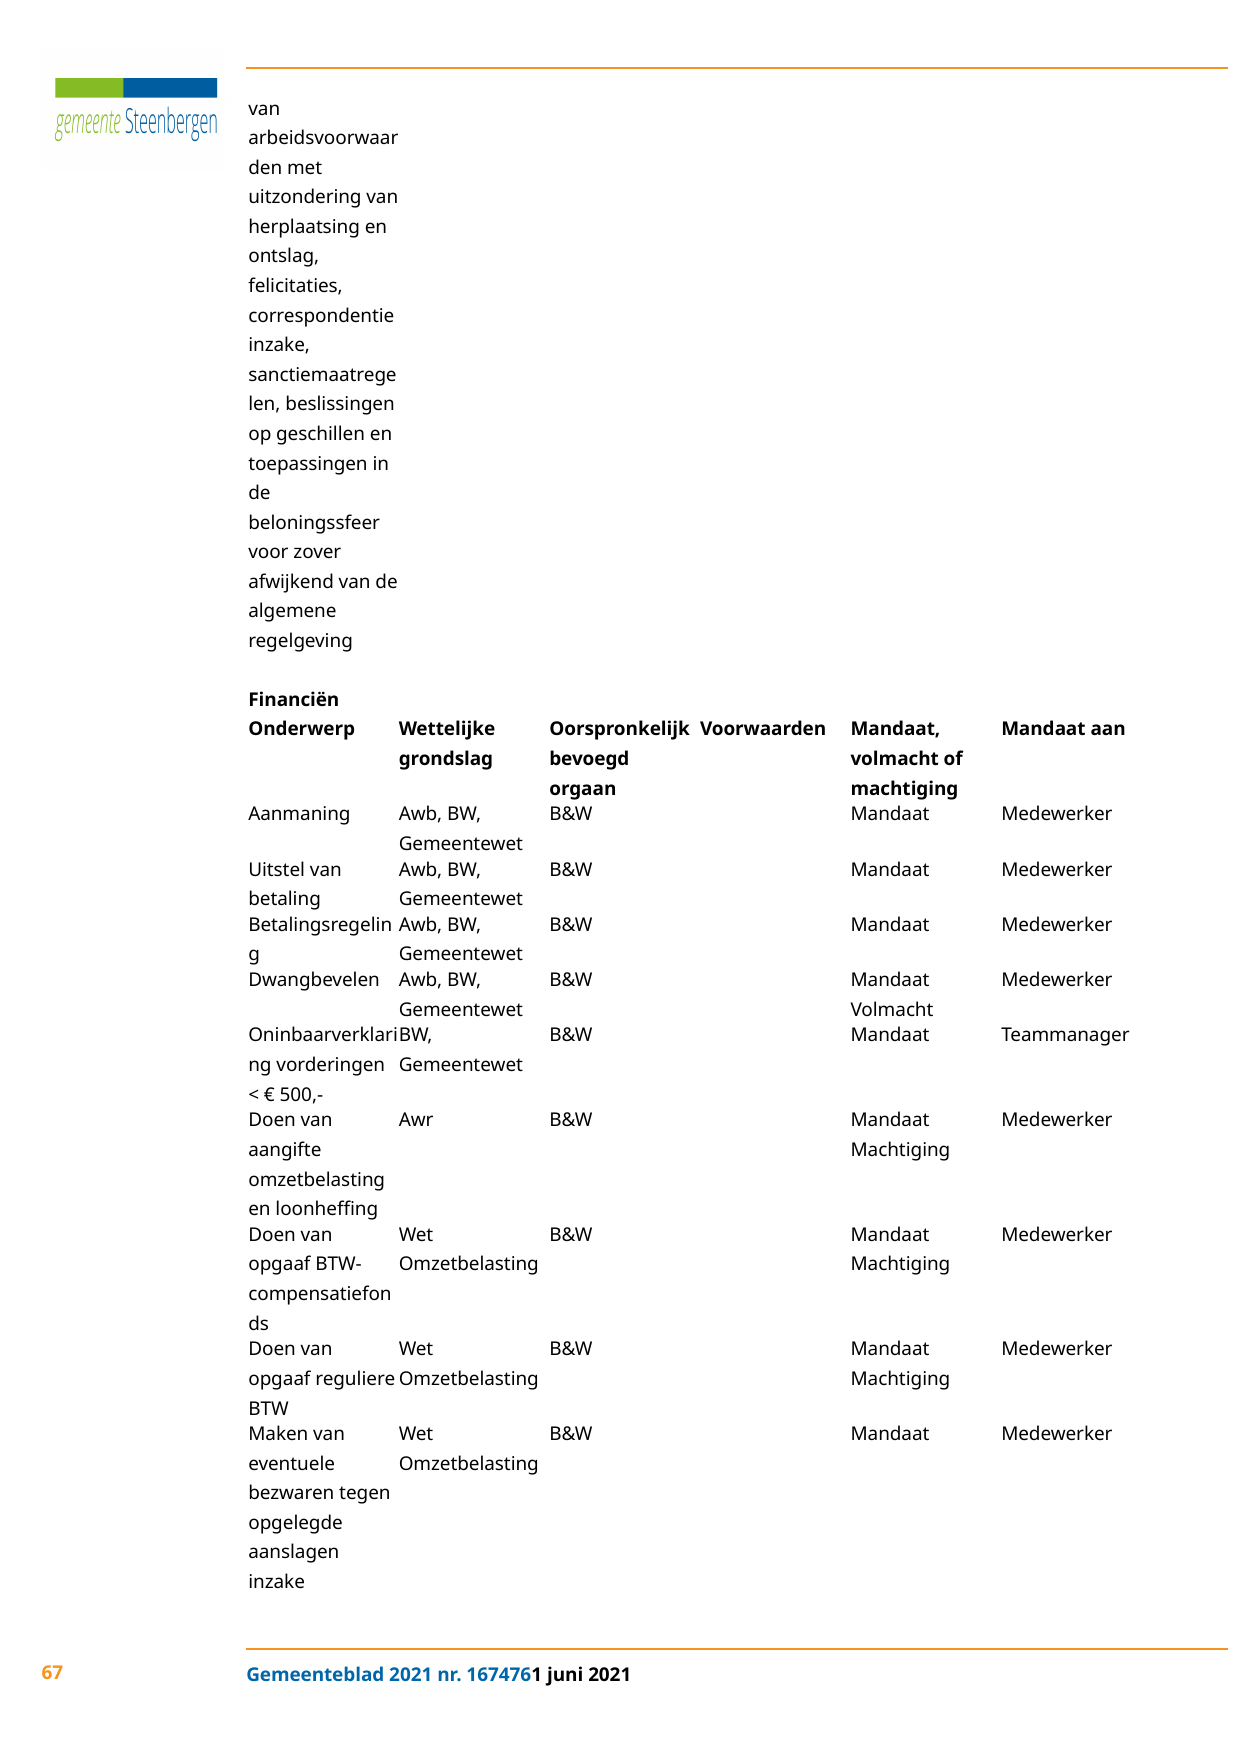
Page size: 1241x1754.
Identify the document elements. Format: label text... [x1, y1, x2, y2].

table_cell Awb, BW, Gemeentewet [399, 966, 549, 1022]
table_header Wettelijke grondslag [399, 716, 549, 800]
table_cell [700, 1107, 850, 1221]
table_cell B&W [549, 966, 700, 1022]
table_cell Teammanager [1001, 1022, 1152, 1107]
table_cell Wet Omzetbelasting [399, 1420, 549, 1594]
table_cell Maken van eventuele bezwaren tegen opgelegde aanslagen inzake [248, 1420, 398, 1594]
table_cell van arbeidsvoorwaarden met uitzondering van herplaatsing en ontslag, felicitaties, correspondentie inzake, sanctiemaatregelen, beslissingen op geschillen en toepassingen in de beloningssfeer voor zover afwijkend van de algemene regelgeving [248, 95, 398, 653]
table_cell B&W [549, 911, 700, 966]
table_cell Wet Omzetbelasting [399, 1336, 549, 1420]
table_cell Medewerker [1001, 1420, 1152, 1594]
table_cell Doen van opgaaf reguliere BTW [248, 1336, 398, 1420]
table_cell Medewerker [1001, 1336, 1152, 1420]
table_cell Mandaat Volmacht [850, 966, 1001, 1022]
text Financiën [248, 686, 1152, 712]
table_cell Mandaat [850, 856, 1001, 911]
table_cell [399, 95, 549, 653]
table_cell Medewerker [1001, 1107, 1152, 1221]
table_header Onderwerp [248, 716, 398, 800]
table_cell B&W [549, 1336, 700, 1420]
table_cell [700, 966, 850, 1022]
table_cell Awr [399, 1107, 549, 1221]
table_cell Doen van aangifte omzetbelasting en loonheffing [248, 1107, 398, 1221]
table_cell [700, 800, 850, 856]
table_cell [1001, 95, 1152, 653]
picture [41, 47, 231, 172]
table_cell Doen van opgaaf BTW-compensatiefonds [248, 1221, 398, 1336]
table_cell Medewerker [1001, 966, 1152, 1022]
table_cell Oninbaarverklaring vorderingen < € 500,- [248, 1022, 398, 1107]
table_cell Awb, BW, Gemeentewet [399, 800, 549, 856]
table_cell [700, 1022, 850, 1107]
table_cell Mandaat Machtiging [850, 1221, 1001, 1336]
table_cell Mandaat Machtiging [850, 1107, 1001, 1221]
table_cell [700, 856, 850, 911]
table_cell B&W [549, 1107, 700, 1221]
table_cell B&W [549, 1420, 700, 1594]
table_cell Medewerker [1001, 911, 1152, 966]
table_cell [700, 1336, 850, 1420]
table_cell [700, 911, 850, 966]
table_cell Mandaat Machtiging [850, 1336, 1001, 1420]
table_cell Aanmaning [248, 800, 398, 856]
table_header Voorwaarden [700, 716, 850, 800]
table_cell B&W [549, 1022, 700, 1107]
table_cell Wet Omzetbelasting [399, 1221, 549, 1336]
table_header Mandaat, volmacht of machtiging [850, 716, 1001, 800]
table_cell Medewerker [1001, 856, 1152, 911]
table_cell Awb, BW, Gemeentewet [399, 856, 549, 911]
table_cell B&W [549, 1221, 700, 1336]
table_cell Mandaat [850, 1022, 1001, 1107]
table_cell [700, 95, 850, 653]
table_cell B&W [549, 856, 700, 911]
table_cell [700, 1221, 850, 1336]
table_cell B&W [549, 800, 700, 856]
table_cell Awb, BW, Gemeentewet [399, 911, 549, 966]
table_cell Medewerker [1001, 800, 1152, 856]
table_header Mandaat aan [1001, 716, 1152, 800]
table_cell Betalingsregeling [248, 911, 398, 966]
table_cell Uitstel van betaling [248, 856, 398, 911]
table_cell Dwangbevelen [248, 966, 398, 1022]
table_cell [700, 1420, 850, 1594]
table_header Oorspronkelijk bevoegd orgaan [549, 716, 700, 800]
table_cell BW, Gemeentewet [399, 1022, 549, 1107]
table_cell Mandaat [850, 1420, 1001, 1594]
table_cell Mandaat [850, 800, 1001, 856]
table_cell Mandaat [850, 911, 1001, 966]
table_cell Medewerker [1001, 1221, 1152, 1336]
table_cell [549, 95, 700, 653]
table_cell [850, 95, 1001, 653]
